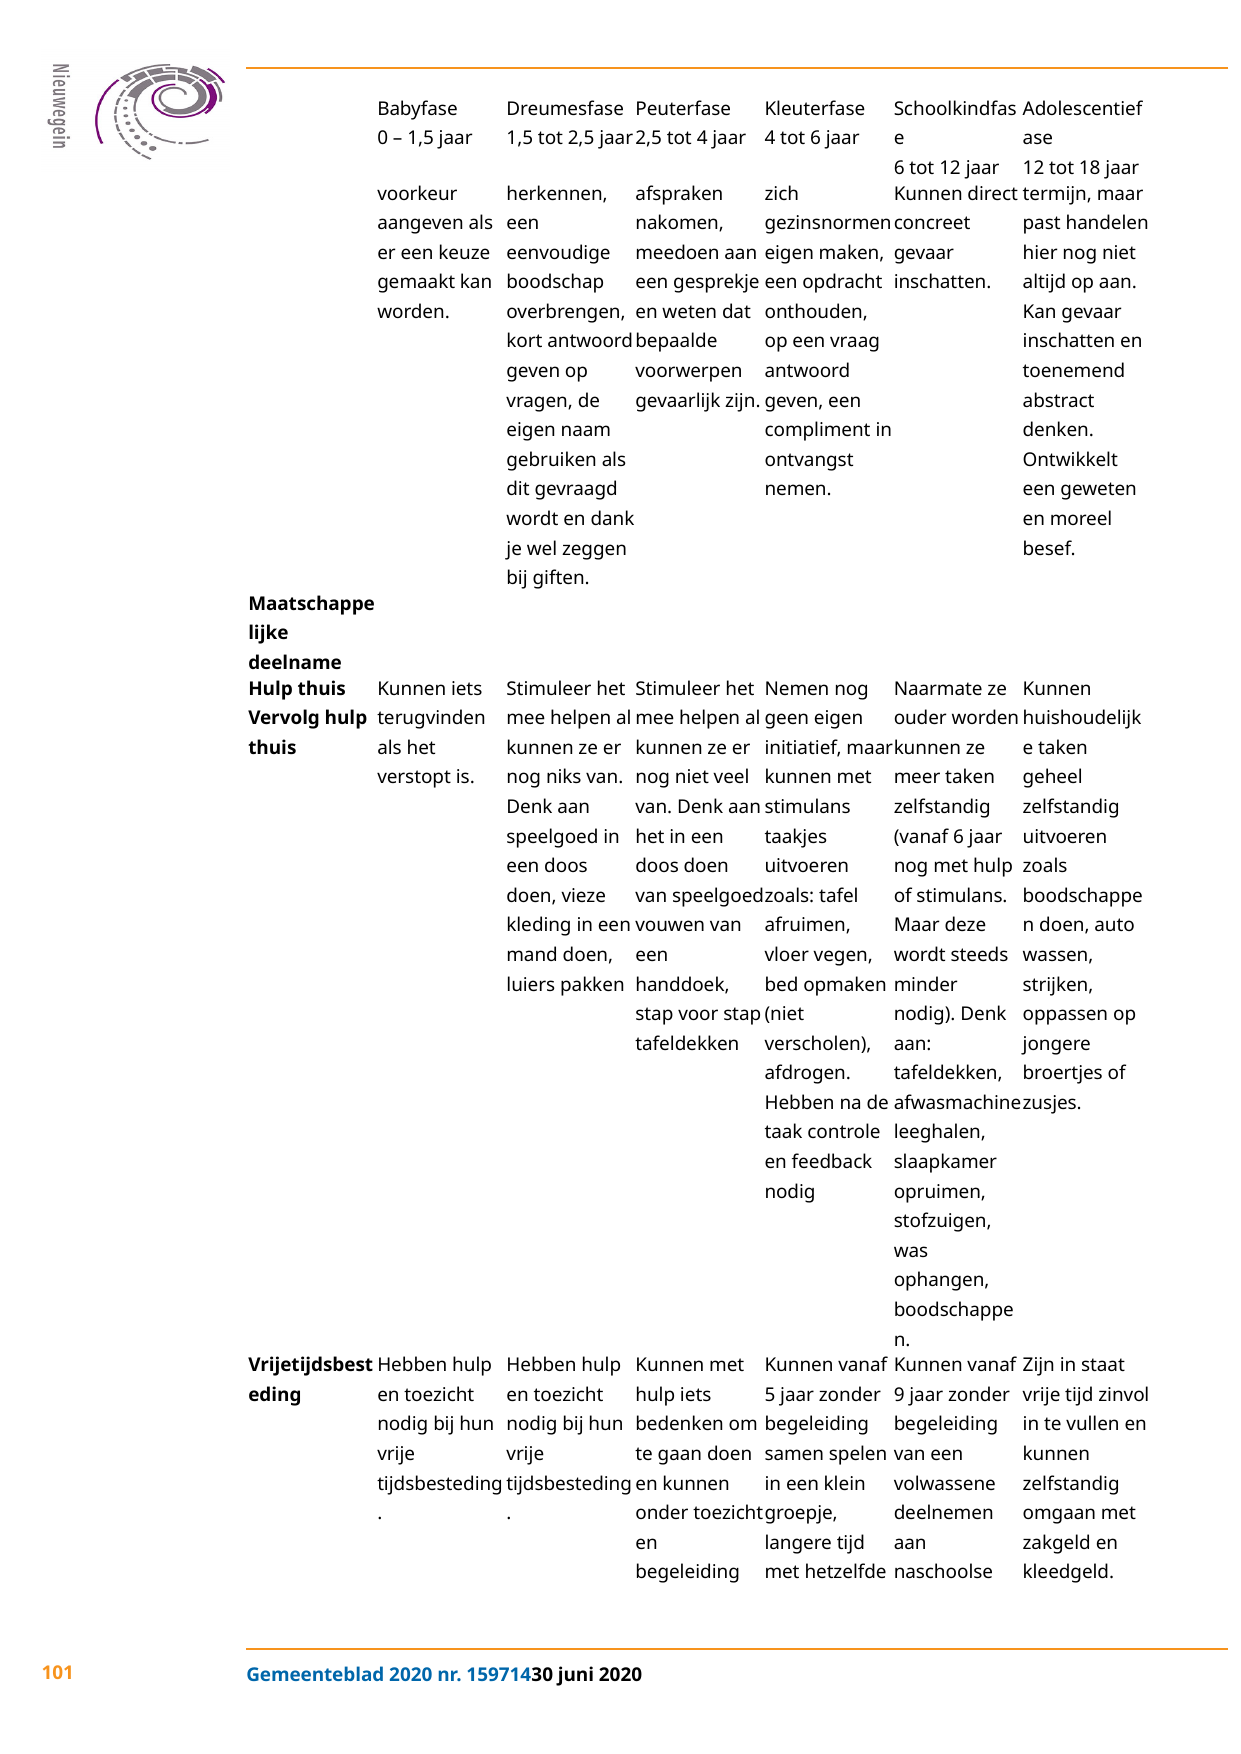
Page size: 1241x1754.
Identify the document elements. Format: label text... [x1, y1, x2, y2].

table_header Adolescentiefase 12 tot 18 jaar [1023, 95, 1152, 180]
table_cell voorkeur aangeven als er een keuze gemaakt kan worden. [377, 180, 506, 590]
table_cell [1023, 590, 1152, 675]
table_cell Hulp thuis Vervolg hulp thuis [248, 675, 377, 1351]
table_cell [635, 590, 764, 675]
table_cell Kunnen huishoudelijke taken geheel zelfstandig uitvoeren zoals boodschappen doen, auto wassen, strijken, oppassen op jongere broertjes of zusjes. [1023, 675, 1152, 1351]
table_cell termijn, maar past handelen hier nog niet altijd op aan. Kan gevaar inschatten en toenemend abstract denken. Ontwikkelt een geweten en moreel besef. [1023, 180, 1152, 590]
table_cell Hebben hulp en toezicht nodig bij hun vrije tijdsbesteding. [506, 1351, 635, 1584]
table_cell Maatschappelijke deelname [248, 590, 377, 675]
picture [41, 47, 231, 172]
table_header Peuterfase 2,5 tot 4 jaar [635, 95, 764, 180]
table_cell herkennen, een eenvoudige boodschap overbrengen, kort antwoord geven op vragen, de eigen naam gebruiken als dit gevraagd wordt en dank je wel zeggen bij giften. [506, 180, 635, 590]
table_header Schoolkindfase 6 tot 12 jaar [894, 95, 1022, 180]
table_cell Stimuleer het mee helpen al kunnen ze er nog niet veel van. Denk aan het in een doos doen van speelgoed vouwen van een handdoek, stap voor stap tafeldekken [635, 675, 764, 1351]
table_cell Kunnen direct concreet gevaar inschatten. [894, 180, 1022, 590]
table_cell Stimuleer het mee helpen al kunnen ze er nog niks van. Denk aan speelgoed in een doos doen, vieze kleding in een mand doen, luiers pakken [506, 675, 635, 1351]
table_cell Naarmate ze ouder worden kunnen ze meer taken zelfstandig (vanaf 6 jaar nog met hulp of stimulans. Maar deze wordt steeds minder nodig). Denk aan: tafeldekken, afwasmachine leeghalen, slaapkamer opruimen, stofzuigen, was ophangen, boodschappen. [894, 675, 1022, 1351]
table_cell afspraken nakomen, meedoen aan een gesprekje en weten dat bepaalde voorwerpen gevaarlijk zijn. [635, 180, 764, 590]
table_cell Kunnen iets terugvinden als het verstopt is. [377, 675, 506, 1351]
table_cell Kunnen vanaf 9 jaar zonder begeleiding van een volwassene deelnemen aan naschoolse [894, 1351, 1022, 1584]
table_cell [377, 590, 506, 675]
table_cell Kunnen vanaf 5 jaar zonder begeleiding samen spelen in een klein groepje, langere tijd met hetzelfde [764, 1351, 893, 1584]
table_header Dreumesfase 1,5 tot 2,5 jaar [506, 95, 635, 180]
table_cell [894, 590, 1022, 675]
table_cell Vrijetijdsbesteding [248, 1351, 377, 1584]
table_header Kleuterfase 4 tot 6 jaar [764, 95, 893, 180]
table_header Babyfase 0 – 1,5 jaar [377, 95, 506, 180]
table_cell [248, 180, 377, 590]
table_cell [506, 590, 635, 675]
table_cell [764, 590, 893, 675]
table_cell zich gezinsnormen eigen maken, een opdracht onthouden, op een vraag antwoord geven, een compliment in ontvangst nemen. [764, 180, 893, 590]
table_header [248, 95, 377, 180]
table_cell Hebben hulp en toezicht nodig bij hun vrije tijdsbesteding. [377, 1351, 506, 1584]
table_cell Zijn in staat vrije tijd zinvol in te vullen en kunnen zelfstandig omgaan met zakgeld en kleedgeld. [1023, 1351, 1152, 1584]
table_cell Nemen nog geen eigen initiatief, maar kunnen met stimulans taakjes uitvoeren zoals: tafel afruimen, vloer vegen, bed opmaken (niet verscholen), afdrogen. Hebben na de taak controle en feedback nodig [764, 675, 893, 1351]
table_cell Kunnen met hulp iets bedenken om te gaan doen en kunnen onder toezicht en begeleiding [635, 1351, 764, 1584]
